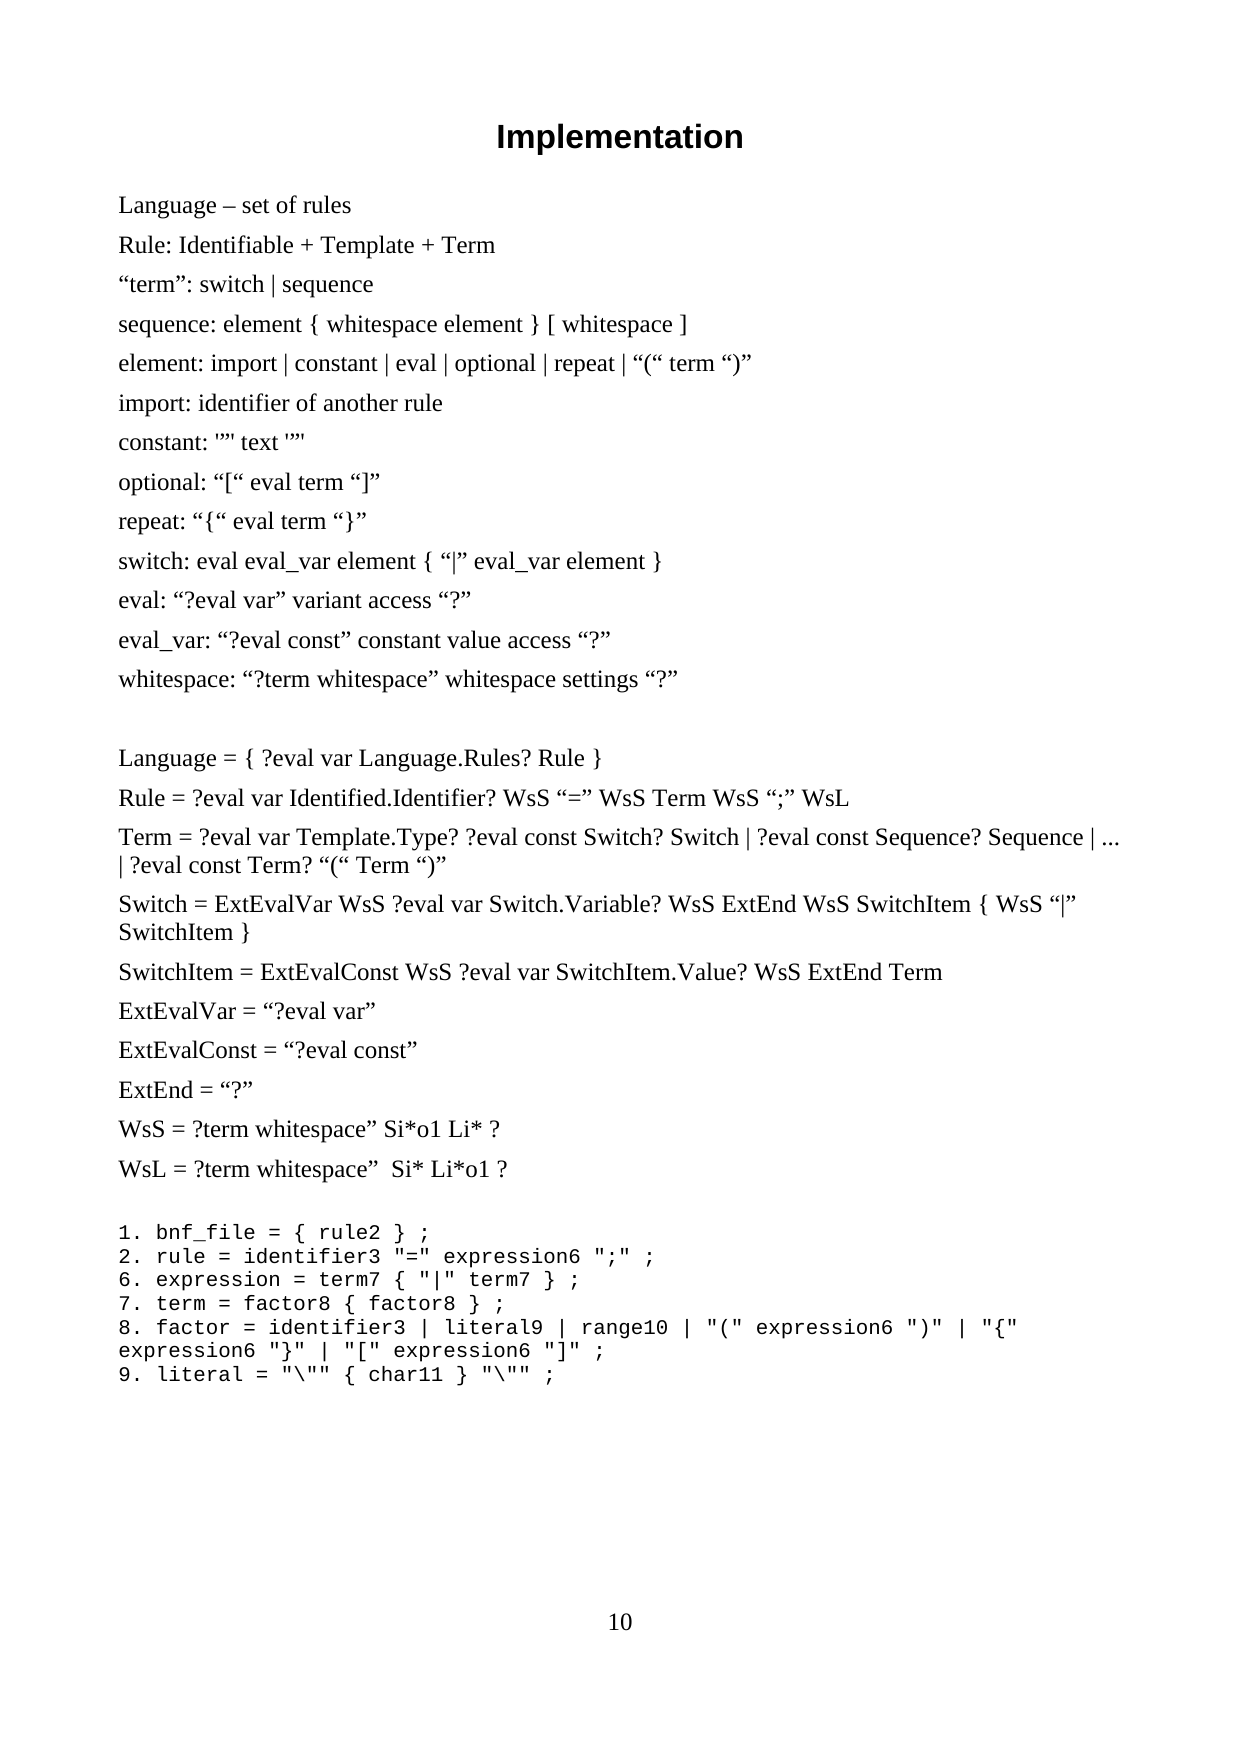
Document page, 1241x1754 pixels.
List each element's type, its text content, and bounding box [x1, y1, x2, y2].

text import: identifier of another rule [118, 389, 1122, 417]
text Rule = ?eval var Identified.Identifier? WsS “=” WsS Term WsS “;” WsL [118, 784, 1122, 811]
text 8. factor = identifier3 | literal9 | range10 | "(" expression6 ")" | "{" expression6 "}" | "[" expression6 "]" ; [118, 1317, 1122, 1364]
text ExtEvalConst = “?eval const” [118, 1037, 1122, 1064]
text Rule: Identifiable + Template + Term [118, 231, 1122, 259]
text Language = { ?eval var Language.Rules? Rule } [118, 744, 1122, 772]
text element: import | constant | eval | optional | repeat | “(“ term “)” [118, 349, 1122, 377]
text Language – set of rules [118, 192, 1122, 219]
text 9. literal = "\"" { char11 } "\"" ; [118, 1364, 1122, 1388]
text WsL = ?term whitespace” Si* Li*o1 ? [118, 1155, 1122, 1183]
text eval: “?eval var” variant access “?” [118, 586, 1122, 614]
text constant: '”' text '”' [118, 428, 1122, 456]
text 2. rule = identifier3 "=" expression6 ";" ; [118, 1246, 1122, 1269]
text sequence: element { whitespace element } [ whitespace ] [118, 310, 1122, 338]
text SwitchItem = ExtEvalConst WsS ?eval var SwitchItem.Value? WsS ExtEnd Term [118, 958, 1122, 985]
text Switch = ExtEvalVar WsS ?eval var Switch.Variable? WsS ExtEnd WsS SwitchItem { WsS “|” SwitchItem } [118, 890, 1122, 946]
text 7. term = factor8 { factor8 } ; [118, 1293, 1122, 1317]
text WsS = ?term whitespace” Si*o1 Li* ? [118, 1116, 1122, 1143]
text ExtEvalVar = “?eval var” [118, 997, 1122, 1025]
text eval_var: “?eval const” constant value access “?” [118, 626, 1122, 653]
text switch: eval eval_var element { “|” eval_var element } [118, 547, 1122, 574]
text “term”: switch | sequence [118, 271, 1122, 298]
text optional: “[“ eval term “]” [118, 468, 1122, 496]
text whitespace: “?term whitespace” whitespace settings “?” [118, 665, 1122, 693]
text 1. bnf_file = { rule2 } ; [118, 1222, 1122, 1246]
text Term = ?eval var Template.Type? ?eval const Switch? Switch | ?eval const Sequence? Sequence | ... | ?eval const Term? “(“ Term “)” [118, 823, 1122, 879]
text 6. expression = term7 { "|" term7 } ; [118, 1269, 1122, 1293]
text ExtEnd = “?” [118, 1076, 1122, 1104]
text repeat: “{“ eval term “}” [118, 507, 1122, 535]
subtitle Implementation [118, 118, 1122, 156]
